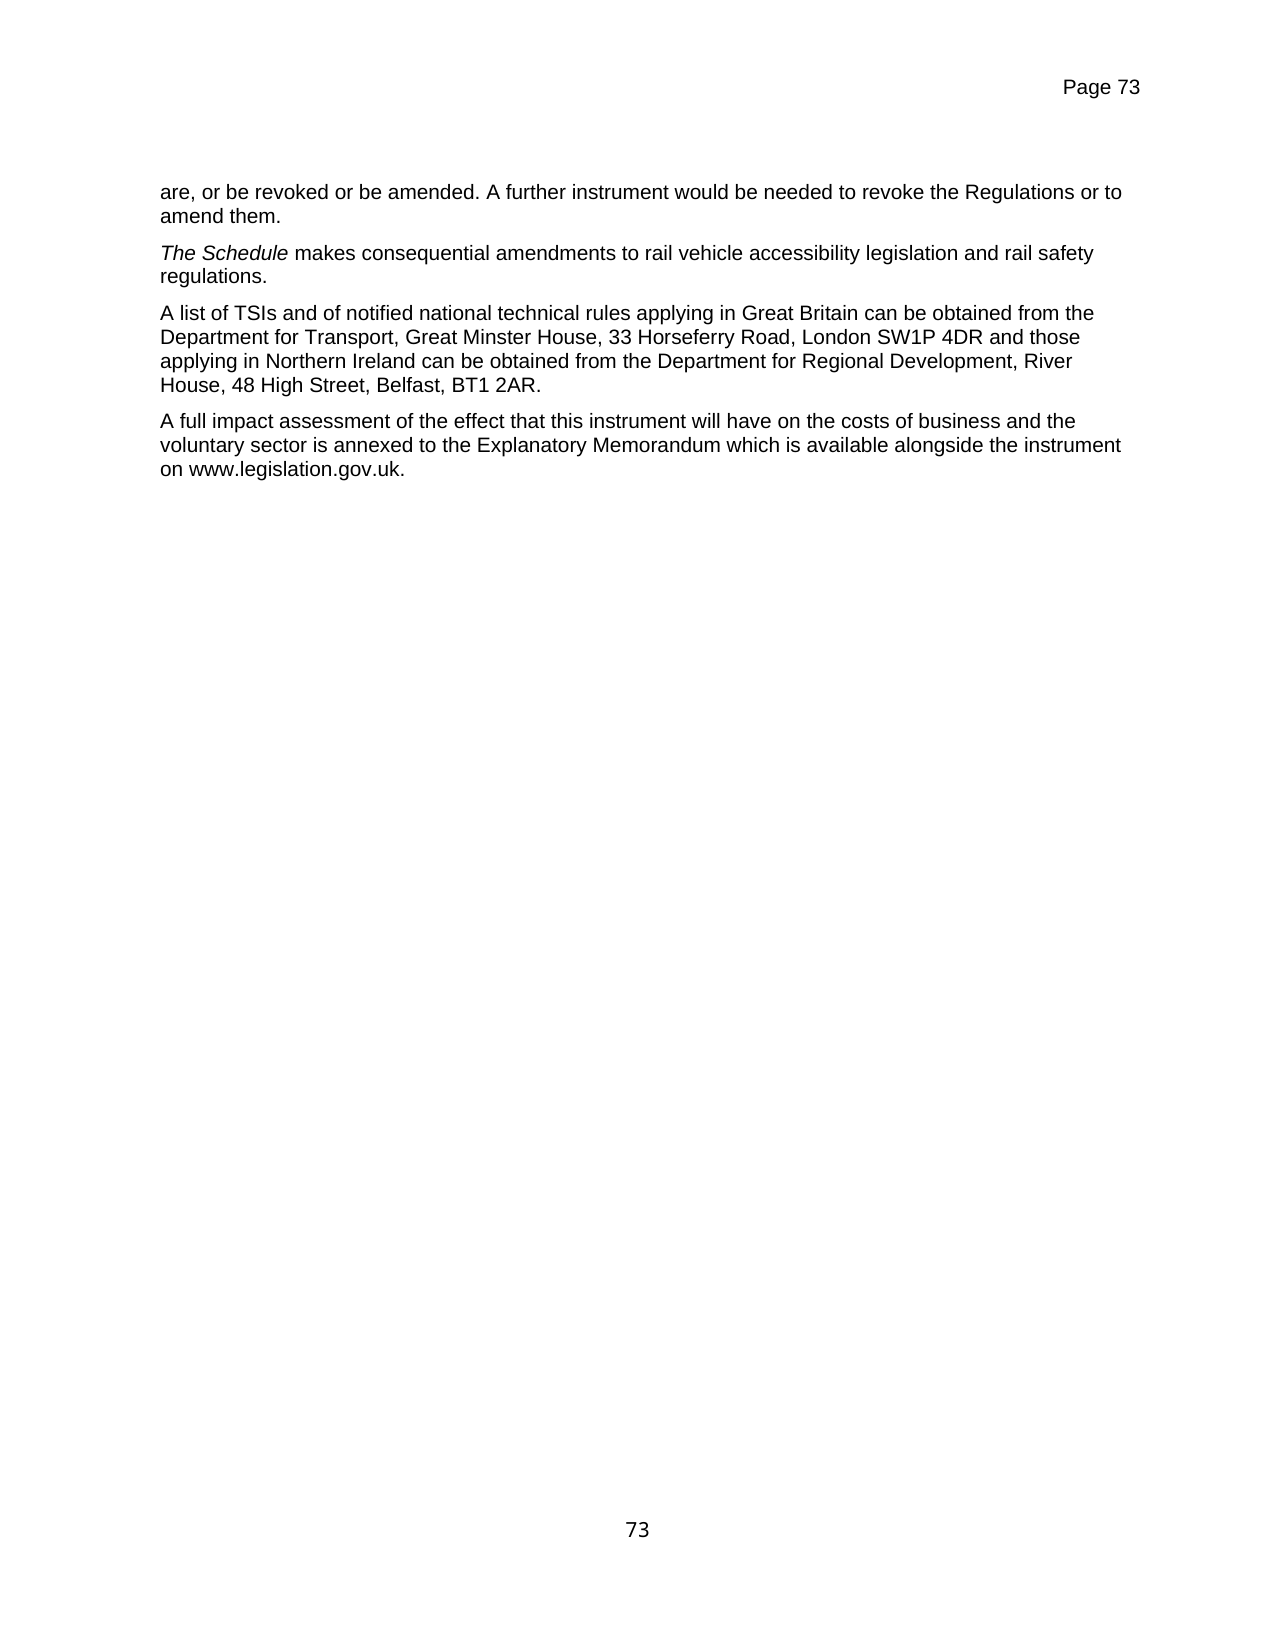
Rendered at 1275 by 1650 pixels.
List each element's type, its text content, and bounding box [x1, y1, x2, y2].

text are, or be revoked or be amended. A further instrument would be needed to revoke the Regulations or to amend them. [160, 180, 1140, 228]
text A list of TSIs and of notified national technical rules applying in Great Britain can be obtained from the Department for Transport, Great Minster House, 33 Horseferry Road, London SW1P 4DR and those applying in Northern Ireland can be obtained from the Department for Regional Development, River House, 48 High Street, Belfast, BT1 2AR. [160, 301, 1140, 397]
text The Schedule makes consequential amendments to rail vehicle accessibility legislation and rail safety regulations. [160, 240, 1140, 288]
text A full impact assessment of the effect that this instrument will have on the costs of business and the voluntary sector is annexed to the Explanatory Memorandum which is available alongside the instrument on www.legislation.gov.uk. [160, 409, 1140, 481]
